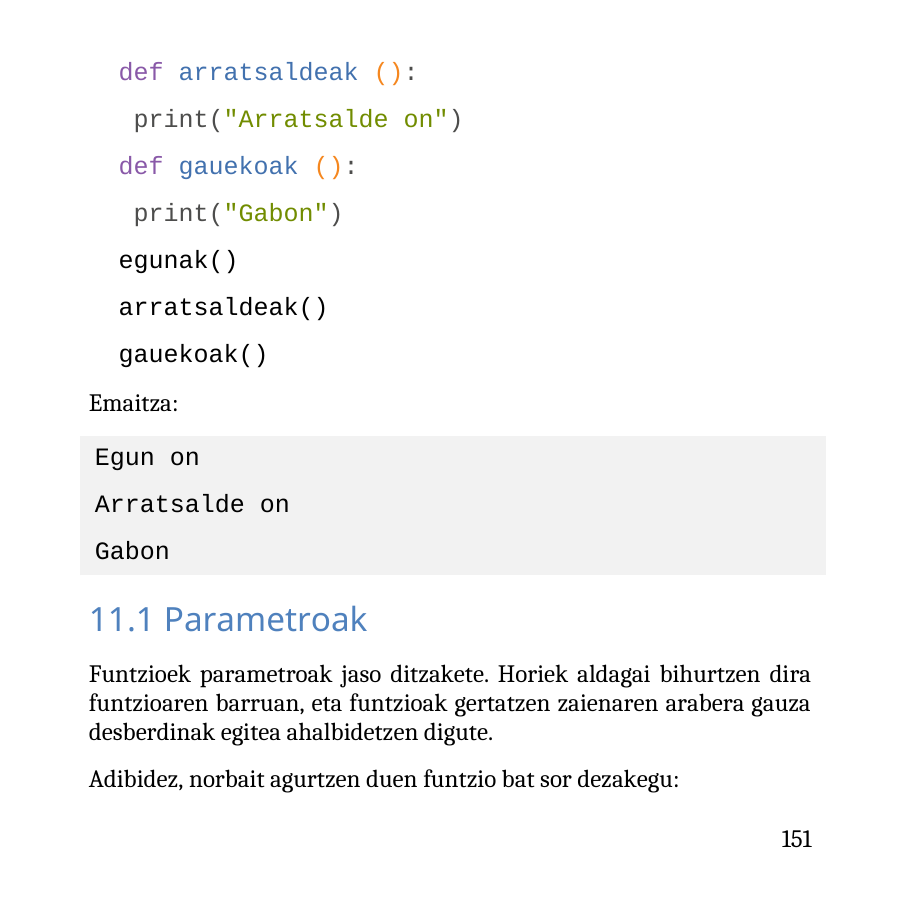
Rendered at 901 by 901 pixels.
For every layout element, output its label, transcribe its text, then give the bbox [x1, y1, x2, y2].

text arratsaldeak() [118, 294, 811, 323]
text print("Gabon") [118, 200, 811, 229]
text def arratsaldeak (): [118, 59, 811, 87]
text print("Arratsalde on") [118, 106, 811, 134]
text def gauekoak (): [118, 153, 811, 182]
text Emaitza: [89, 389, 811, 417]
text Arratsalde on [86, 483, 820, 520]
text Funtzioek parametroak jaso ditzakete. Horiek aldagai bihurtzen dira funtzioaren barruan, eta funtzioak gertatzen zaienaren arabera gauza desberdinak egitea ahalbidetzen digute. [89, 660, 811, 747]
text Gabon [86, 530, 820, 569]
text Adibidez, norbait agurtzen duen funtzio bat sor dezakegu: [89, 765, 811, 794]
text Egun on [86, 443, 820, 473]
text gauekoak() [118, 342, 811, 370]
subtitle Parametroak [89, 596, 811, 642]
text egunak() [118, 247, 811, 276]
